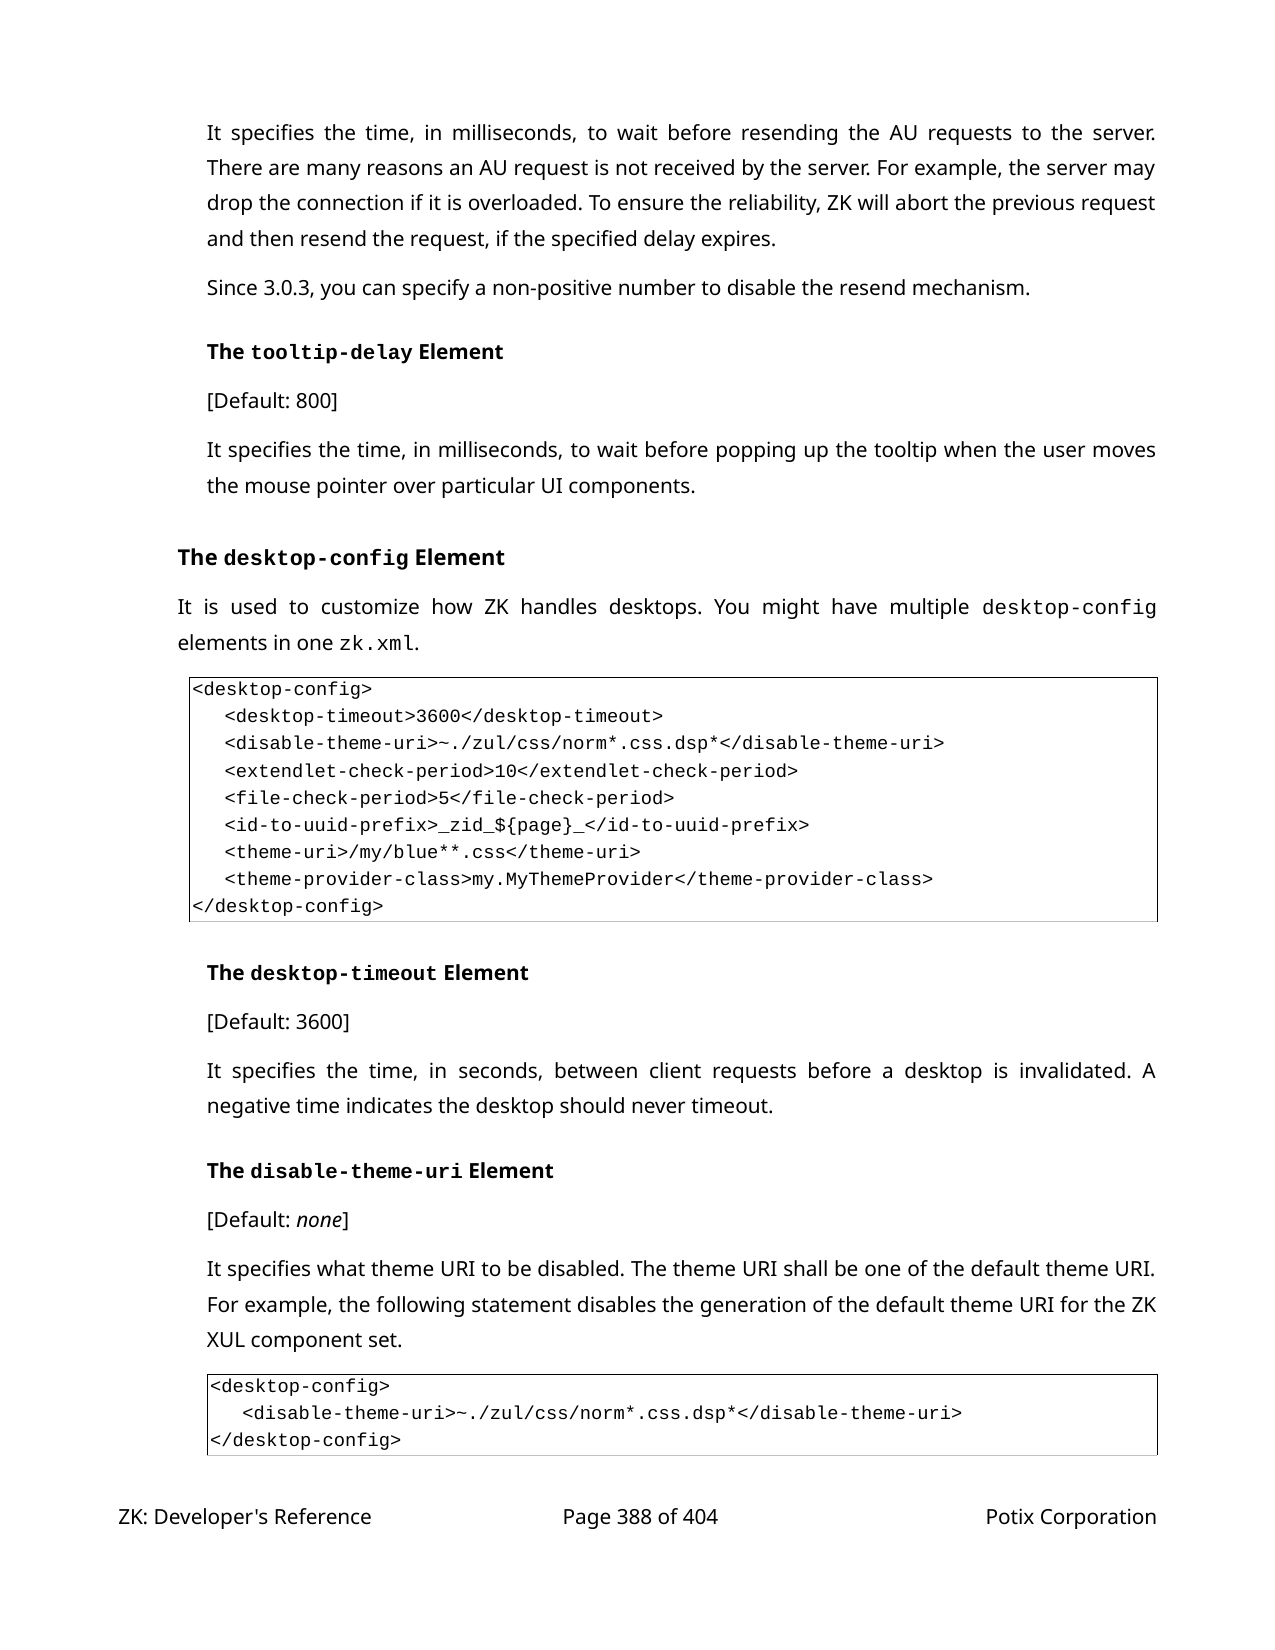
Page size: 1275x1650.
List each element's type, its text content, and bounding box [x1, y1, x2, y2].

subtitle The tooltip-delay Element [207, 337, 1157, 366]
text [Default: 800] [207, 387, 1157, 415]
text </desktop-config> [208, 1428, 1157, 1455]
text <disable-theme-uri>~./zul/css/norm*.css.dsp*</disable-theme-uri> [190, 731, 1157, 756]
text <extendlet-check-period>10</extendlet-check-period> [190, 758, 1157, 783]
text <desktop-config> [208, 1375, 1157, 1398]
text <theme-provider-class>my.MyThemeProvider</theme-provider-class> [190, 867, 1157, 891]
text It is used to customize how ZK handles desktops. You might have multiple desktop-config elements in one zk.xml. [177, 592, 1157, 656]
text [Default: 3600] [207, 1007, 1157, 1036]
subtitle The desktop-config Element [177, 541, 1157, 572]
text It specifies the time, in milliseconds, to wait before resending the AU requests to the server. There are many reasons an AU request is not received by the server. For example, the server may drop the connection if it is overloaded. To ensure the reliability, ZK will abort the previous request and then resend the request, if the specified delay expires. [207, 118, 1157, 252]
text It specifies what theme URI to be disabled. The theme URI shall be one of the default theme URI. For example, the following statement disables the generation of the default theme URI for the ZK XUL component set. [207, 1254, 1157, 1353]
text It specifies the time, in milliseconds, to wait before popping up the tooltip when the user moves the mouse pointer over particular UI components. [207, 436, 1157, 499]
text </desktop-config> [190, 894, 1157, 921]
subtitle The disable-theme-uri Element [207, 1156, 1157, 1185]
text <desktop-config> [190, 678, 1157, 701]
text <id-to-uuid-prefix>_zid_${page}_</id-to-uuid-prefix> [190, 813, 1157, 837]
text <theme-uri>/my/blue**.css</theme-uri> [190, 840, 1157, 864]
text It specifies the time, in seconds, between client requests before a desktop is invalidated. A negative time indicates the desktop should never timeout. [207, 1056, 1157, 1120]
subtitle The desktop-timeout Element [207, 958, 1157, 987]
text Since 3.0.3, you can specify a non-positive number to disable the resend mechanism. [207, 273, 1157, 301]
text <desktop-timeout>3600</desktop-timeout> [190, 704, 1157, 728]
text <file-check-period>5</file-check-period> [190, 786, 1157, 810]
text [Default: none] [207, 1206, 1157, 1234]
text <disable-theme-uri>~./zul/css/norm*.css.dsp*</disable-theme-uri> [208, 1401, 1157, 1425]
